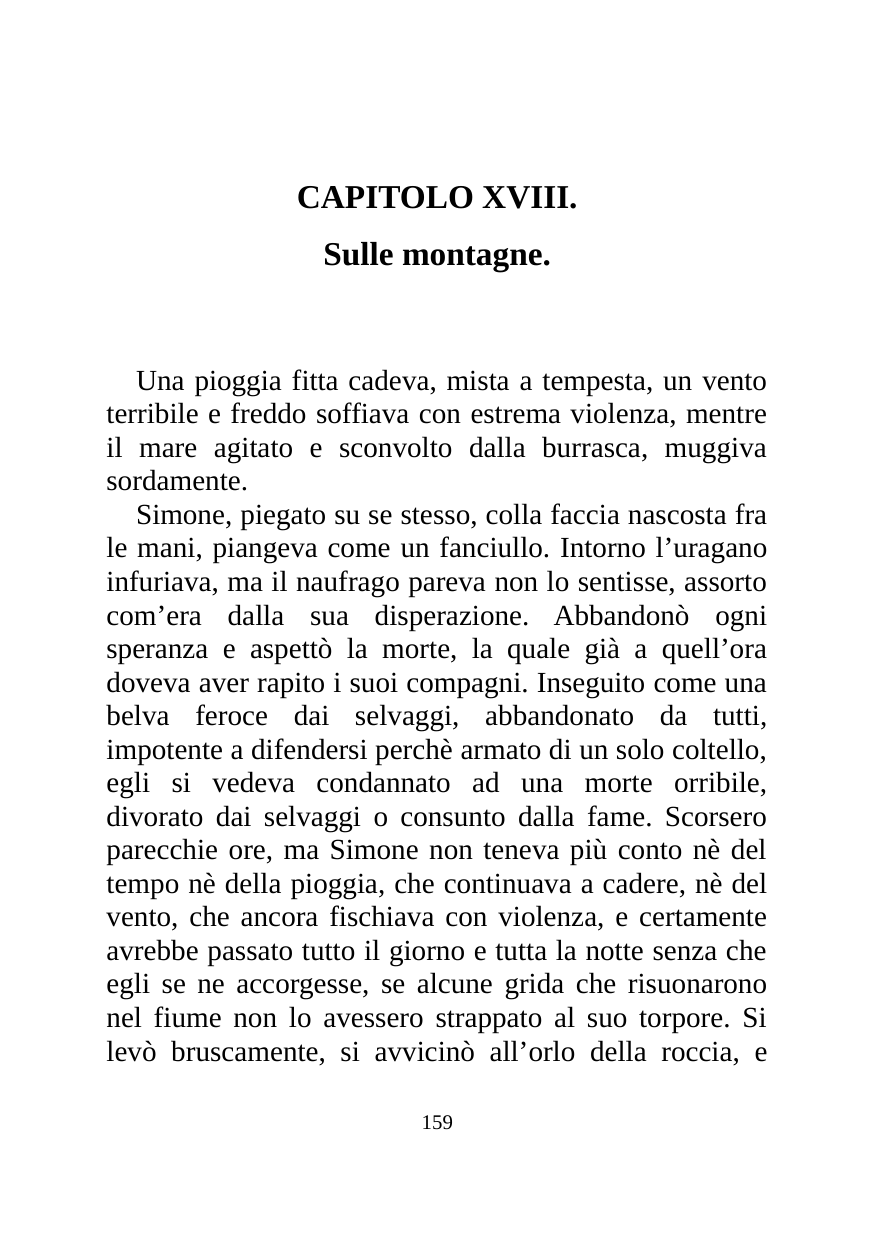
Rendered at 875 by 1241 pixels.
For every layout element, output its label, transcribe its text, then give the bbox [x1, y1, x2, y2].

text Simone, piegato su se stesso, colla faccia nascosta fra le mani, piangeva come un fanciullo. Intorno l’uragano infuriava, ma il naufrago pareva non lo sentisse, assorto com’era dalla sua disperazione. Abbandonò ogni speranza e aspettò la morte, la quale già a quell’ora doveva aver rapito i suoi compagni. Inseguito come una belva feroce dai selvaggi, abbandonato da tutti, impotente a difendersi perchè armato di un solo coltello, egli si vedeva condannato ad una morte orribile, divorato dai selvaggi o consunto dalla fame. Scorsero parecchie ore, ma Simone non teneva più conto nè del tempo nè della pioggia, che continuava a cadere, nè del vento, che ancora fischiava con violenza, e certamente avrebbe passato tutto il giorno e tutta la notte senza che egli se ne accorgesse, se alcune grida che risuonarono nel fiume non lo avessero strappato al suo torpore. Si levò bruscamente, si avvicinò all’orlo della roccia, e [106, 497, 768, 1067]
text Una pioggia fitta cadeva, mista a tempesta, un vento terribile e freddo soffiava con estrema violenza, mentre il mare agitato e sconvolto dalla burrasca, muggiva sordamente. [106, 363, 768, 497]
subtitle CAPITOLO XVIII. Sulle montagne. [106, 177, 768, 273]
